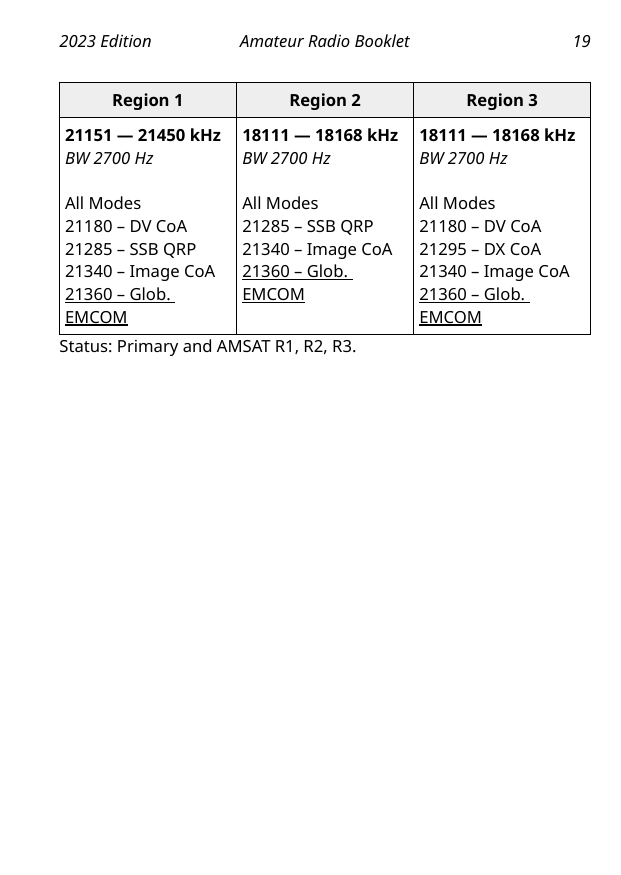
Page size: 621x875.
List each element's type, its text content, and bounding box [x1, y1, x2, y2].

text Status: Primary and AMSAT R1, R2, R3. [59, 335, 591, 357]
table_cell 18111 — 18168 kHz BW 2700 Hz All Modes 21285 – SSB QRP 21340 – Image CoA 21360 – Glob. EMCOM [237, 118, 413, 334]
table_cell 18111 — 18168 kHz BW 2700 Hz All Modes 21180 – DV CoA 21295 – DX CoA 21340 – Image CoA 21360 – Glob. EMCOM [414, 118, 590, 334]
table_header Region 3 [414, 83, 590, 117]
table_cell 21151 — 21450 kHz BW 2700 Hz All Modes 21180 – DV CoA 21285 – SSB QRP 21340 – Image CoA 21360 – Glob. EMCOM [60, 118, 236, 334]
table_header Region 1 [60, 83, 236, 117]
table_header Region 2 [237, 83, 413, 117]
